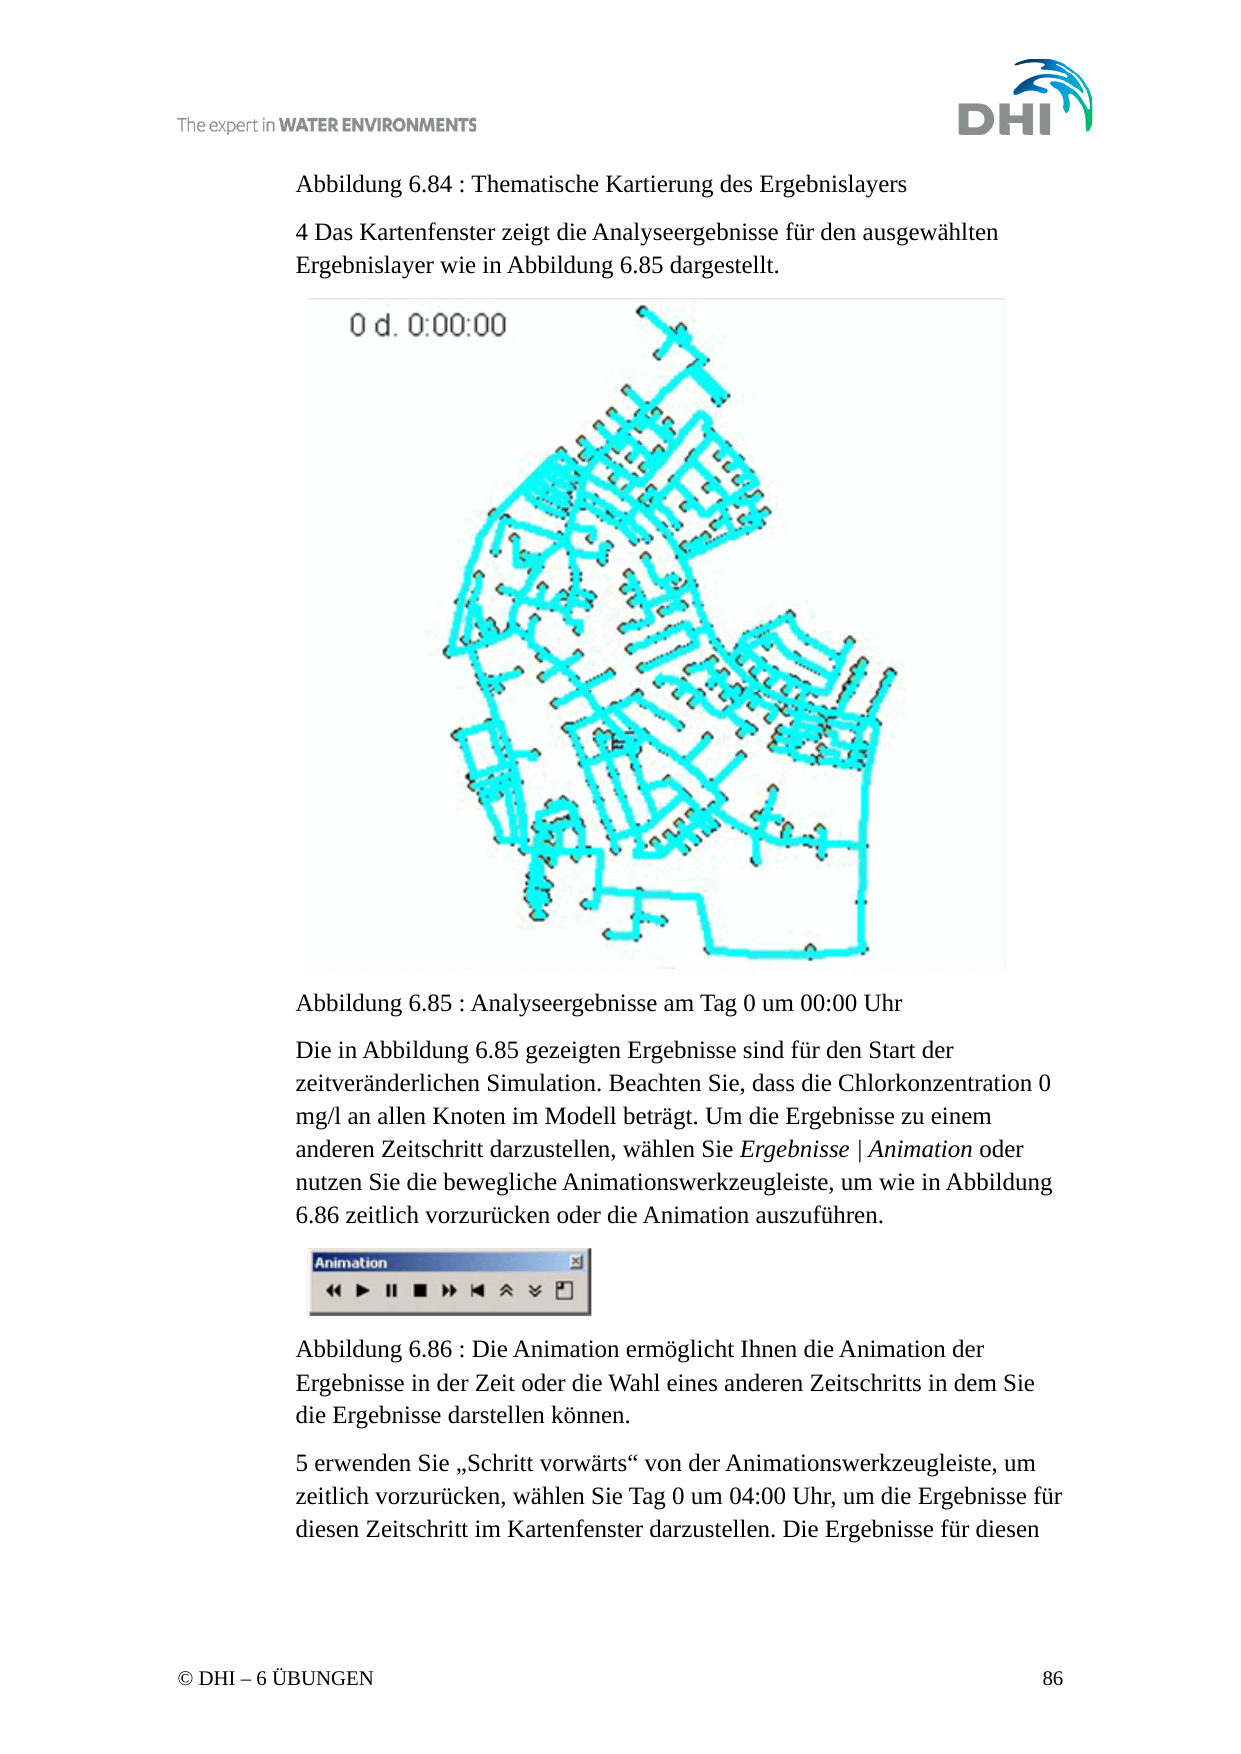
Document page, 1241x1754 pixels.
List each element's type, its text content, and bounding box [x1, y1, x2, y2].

text Abbildung 6.86 : Die Animation ermöglicht Ihnen die Animation der Ergebnisse in der Zeit oder die Wahl eines anderen Zeitschritts in dem Sie die Ergebnisse darstellen können. [295, 1334, 1063, 1429]
picture [958, 59, 1093, 135]
text 5 erwenden Sie „Schritt vorwärts“ von der Animationswerkzeugleiste, um zeitlich vorzurücken, wählen Sie Tag 0 um 04:00 Uhr, um die Ergebnisse für diesen Zeitschritt im Kartenfenster darzustellen. Die Ergebnisse für diesen [295, 1448, 1063, 1543]
text Abbildung 6.85 : Analyseergebnisse am Tag 0 um 00:00 Uhr [295, 988, 1063, 1016]
picture [307, 1248, 592, 1316]
text 4 Das Kartenfenster zeigt die Analyseergebnisse für den ausgewählten Ergebnislayer wie in Abbildung 6.85 dargestellt. [295, 217, 1063, 279]
text Die in Abbildung 6.85 gezeigten Ergebnisse sind für den Start der zeitveränderlichen Simulation. Beachten Sie, dass die Chlorkonzentration 0 mg/l an allen Knoten im Modell beträgt. Um die Ergebnisse zu einem anderen Zeitschritt darzustellen, wählen Sie Ergebnisse | Animation oder nutzen Sie die bewegliche Animationswerkzeugleiste, um wie in Abbildung 6.86 zeitlich vorzurücken oder die Animation auszuführen. [295, 1035, 1063, 1229]
picture [177, 117, 477, 135]
text Abbildung 6.84 : Thematische Kartierung des Ergebnislayers [295, 169, 1063, 198]
picture [307, 298, 1006, 969]
